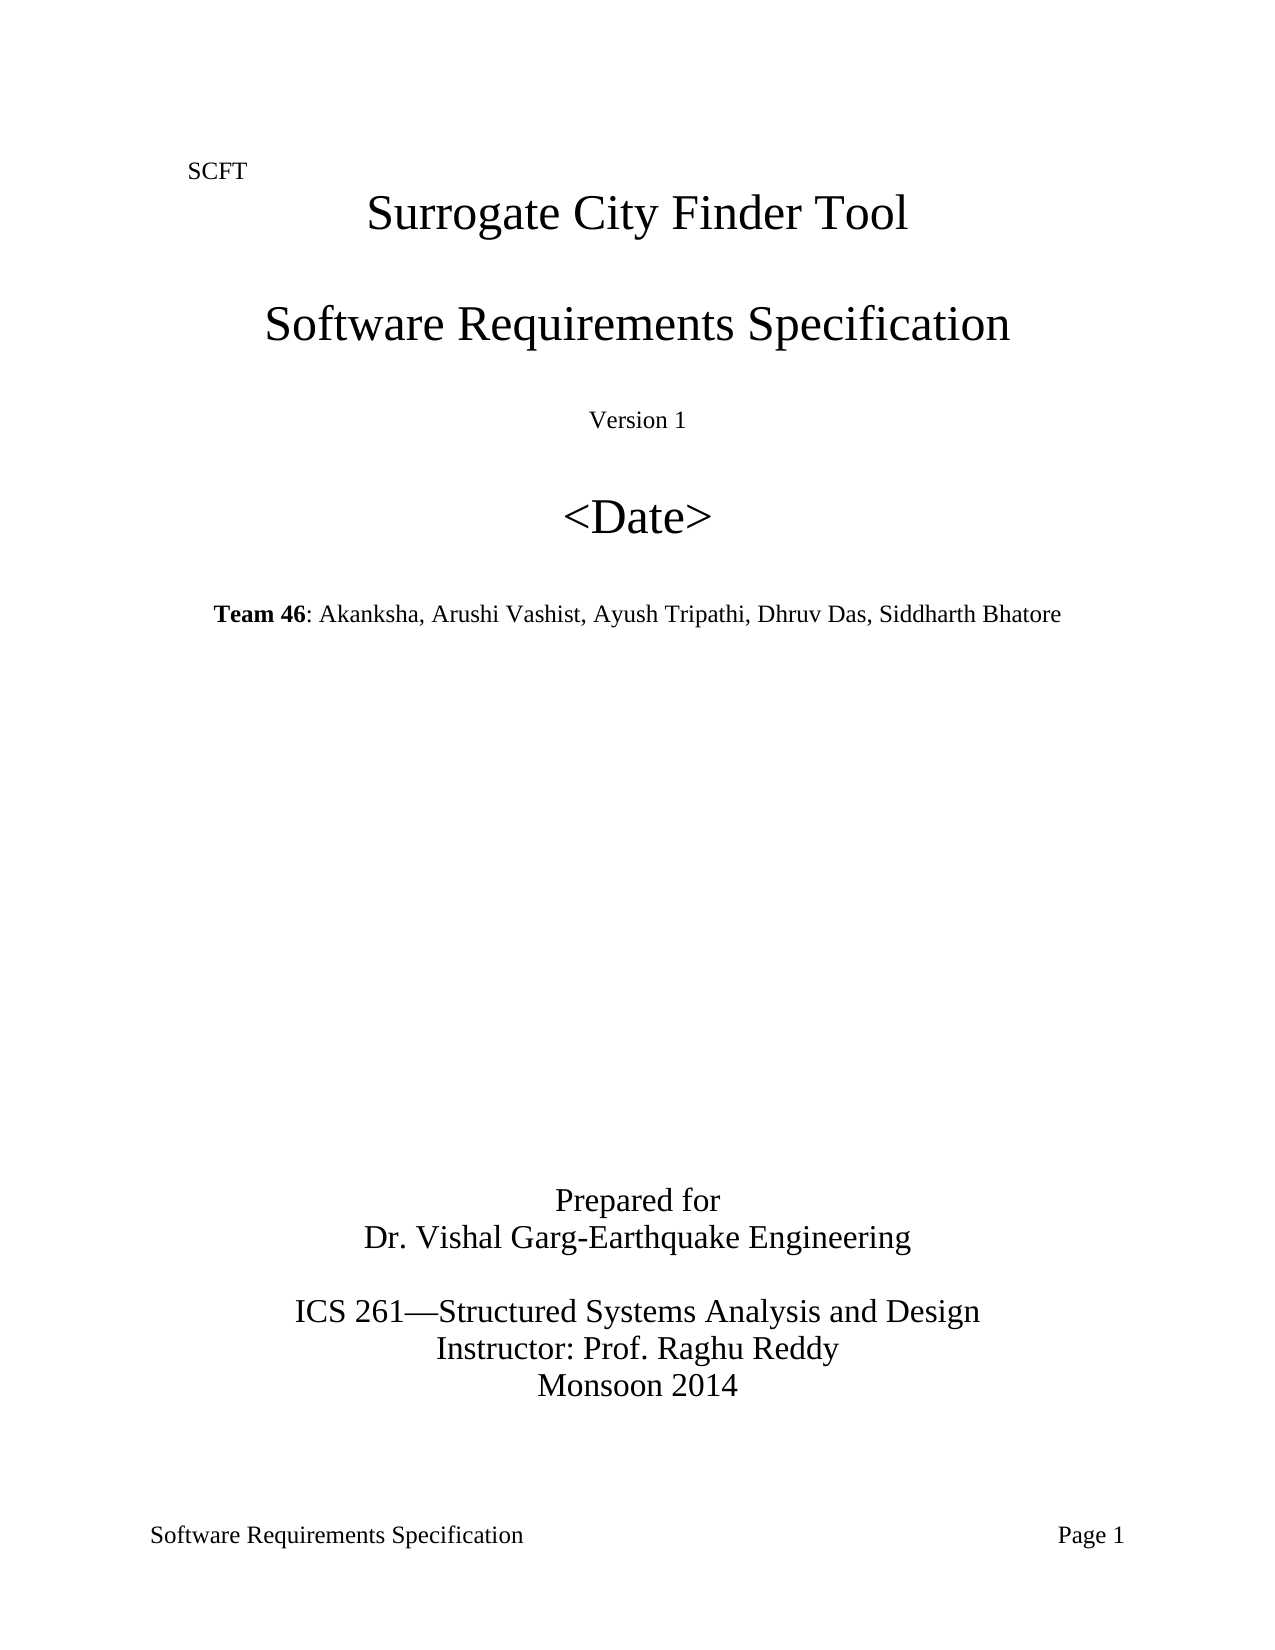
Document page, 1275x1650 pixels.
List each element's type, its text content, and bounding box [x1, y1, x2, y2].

text Dr. Vishal Garg-Earthquake Engineering [150, 1219, 1125, 1256]
text Prepared for [150, 1182, 1125, 1219]
text Surrogate City Finder Tool [150, 184, 1125, 240]
text <Date> [150, 489, 1125, 545]
text Version 1 [150, 406, 1125, 434]
text Instructor: Prof. Raghu Reddy [150, 1329, 1125, 1366]
text Monsoon 2014 [150, 1366, 1125, 1403]
text Software Requirements Specification [150, 295, 1125, 351]
text ICS 261—Structured Systems Analysis and Design [150, 1293, 1125, 1329]
text Team 46: Akanksha, Arushi Vashist, Ayush Tripathi, Dhruv Das, Siddharth Bhatore [150, 600, 1125, 628]
